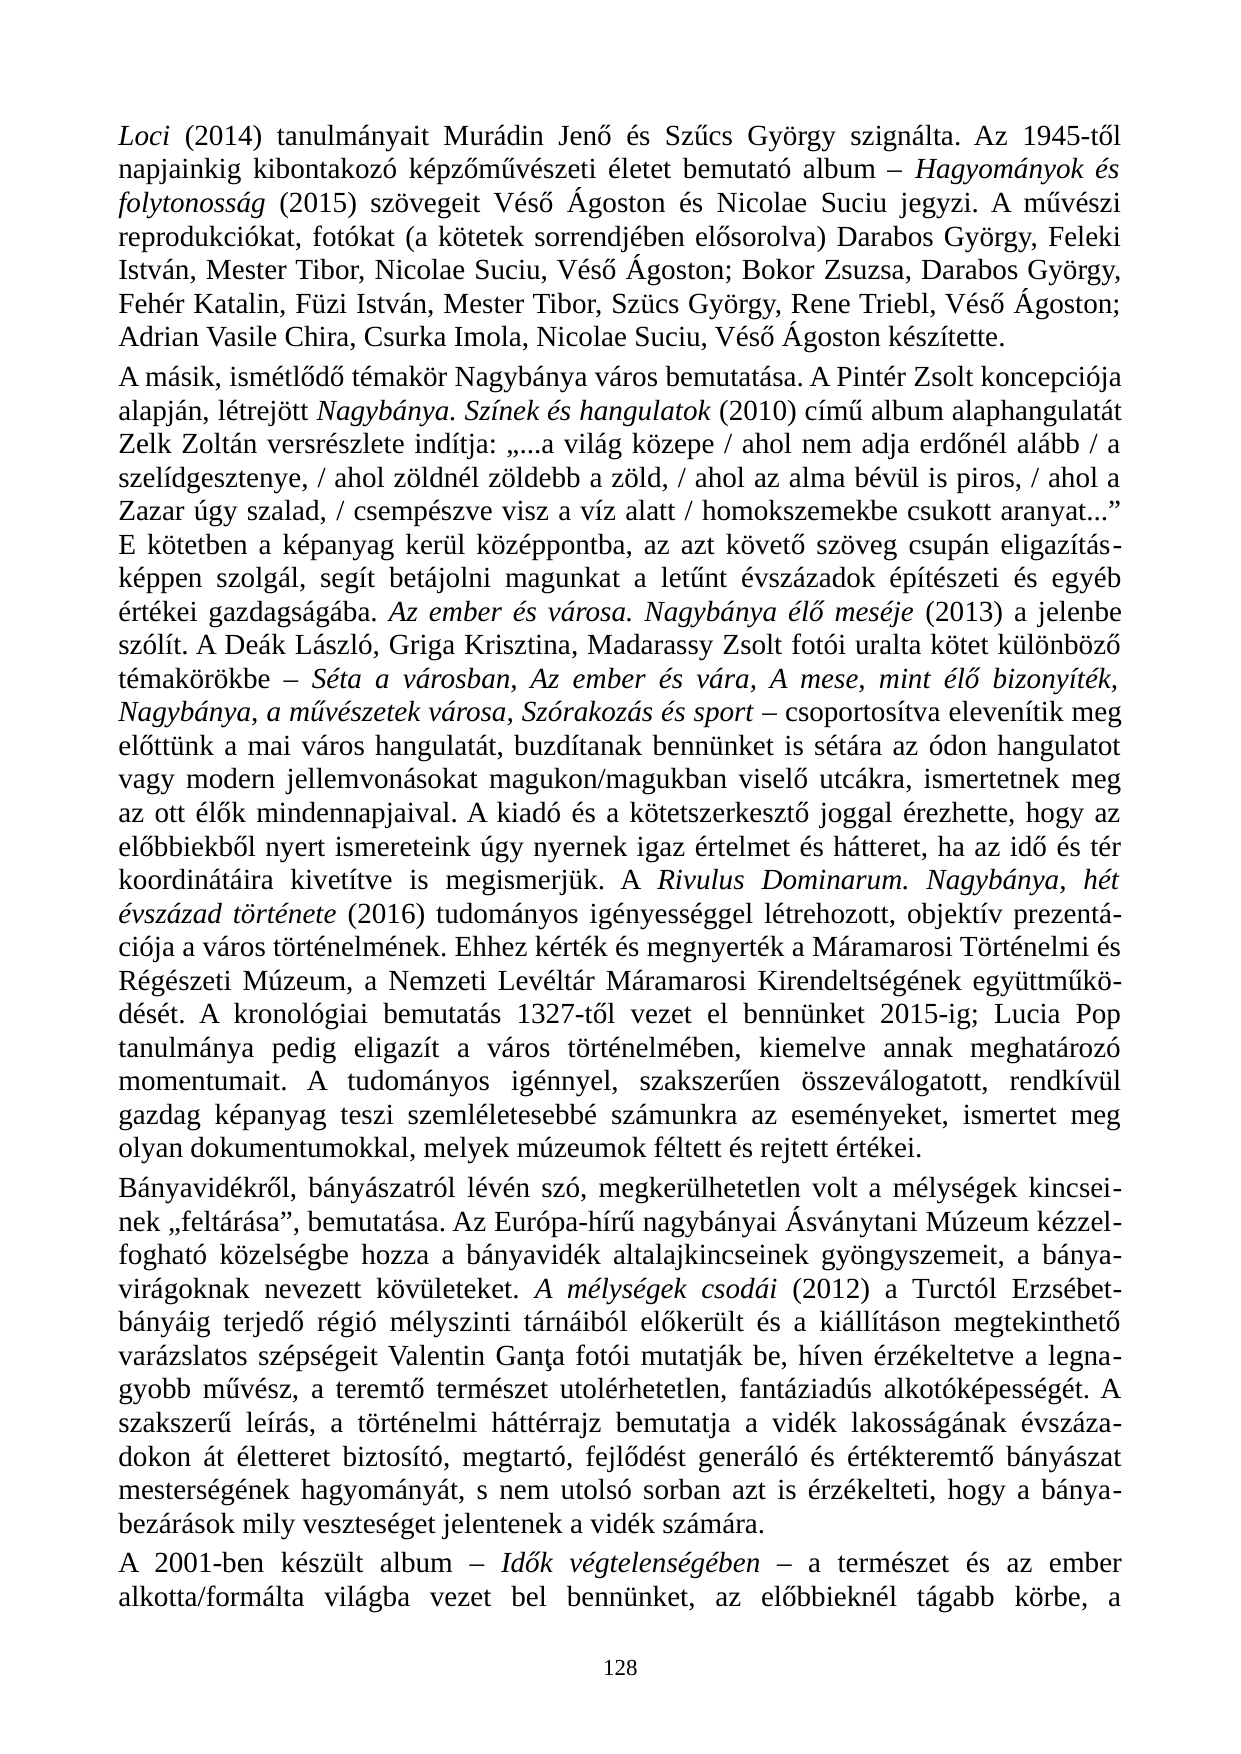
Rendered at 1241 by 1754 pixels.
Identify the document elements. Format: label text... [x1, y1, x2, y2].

text Loci (2014) tanulmányait Murádin Jenő és Szűcs György szignálta. Az 1945-től napjainkig kibontakozó képzőművészeti életet bemutató album – Hagyományok és folytonosság (2015) szövegeit Véső Ágoston és Nicolae Suciu jegyzi. A művészi reprodukciókat, fotókat (a kötetek sorrendjében elősorolva) Darabos György, Feleki István, Mester Tibor, Nicolae Suciu, Véső Ágoston; Bokor Zsuzsa, Darabos György, Fehér Katalin, Füzi István, Mester Tibor, Szücs György, Rene Triebl, Véső Ágoston; Adrian Vasile Chira, Csurka Imola, Nicolae Suciu, Véső Ágoston készítette. [118, 118, 1122, 353]
text A másik, ismétlődő témakör Nagybánya város bemutatása. A Pintér Zsolt koncepciója alapján, létrejött Nagybánya. Színek és hangulatok (2010) című album alaphangulatát Zelk Zoltán versrészlete indítja: „...a világ közepe / ahol nem adja erdőnél alább / a szelídgesztenye, / ahol zöldnél zöldebb a zöld, / ahol az alma bévül is piros, / ahol a Zazar úgy szalad, / csempészve visz a víz alatt / homokszemekbe csukott aranyat...” E kötetben a képanyag kerül középpontba, az azt követő szöveg csupán eligazítás­képpen szolgál, segít betájolni magunkat a letűnt évszázadok építészeti és egyéb értékei gazdagságába. Az ember és városa. Nagybánya élő meséje (2013) a jelenbe szólít. A Deák László, Griga Krisztina, Madarassy Zsolt fotói uralta kötet különböző témakörökbe – Séta a városban, Az ember és vára, A mese, mint élő bizonyíték, Nagybánya, a művészetek városa, Szórakozás és sport – csoportosítva elevenítik meg előttünk a mai város hangulatát, buzdítanak bennünket is sétára az ódon hangulatot vagy modern jellemvonásokat magukon/magukban viselő utcákra, ismertetnek meg az ott élők mindennapjaival. A kiadó és a kötetszerkesztő joggal érezhette, hogy az előbbiekből nyert ismereteink úgy nyernek igaz értelmet és hátteret, ha az idő és tér koordinátáira kivetítve is megismerjük. A Rivulus Dominarum. Nagybánya, hét évszázad története (2016) tudományos igényességgel létrehozott, objektív prezentá­ciója a város történelmének. Ehhez kérték és megnyerték a Máramarosi Történelmi és Régészeti Múzeum, a Nemzeti Levéltár Máramarosi Kirendeltségének együttműkö­dését. A kronológiai bemutatás 1327-től vezet el bennünket 2015-ig; Lucia Pop tanulmánya pedig eligazít a város történelmében, kiemelve annak meghatározó momentumait. A tudományos igénnyel, szakszerűen összeválogatott, rendkívül gazdag képanyag teszi szemléletesebbé számunkra az eseményeket, ismertet meg olyan dokumentumokkal, melyek múzeumok féltett és rejtett értékei. [118, 359, 1122, 1164]
text A 2001-ben készült album – Idők végtelenségében – a természet és az ember alkotta/formálta világba vezet bel bennünket, az előbbieknél tágabb körbe, a [118, 1546, 1122, 1613]
text Bányavidékről, bányászatról lévén szó, megkerülhetetlen volt a mélységek kincsei­nek „feltárása”, bemutatása. Az Európa-hírű nagybányai Ásványtani Múzeum kézzel­fogható közelségbe hozza a bányavidék altalajkincseinek gyöngyszemeit, a bánya­virá­goknak nevezett kövületeket. A mélységek csodái (2012) a Turctól Erzsébet­bányáig terjedő régió mélyszinti tárnáiból előkerült és a kiállításon megtekinthető varázslatos szépségeit Valentin Ganţa fotói mutatják be, híven érzékeltetve a legna­gyobb művész, a teremtő természet utolérhetetlen, fantáziadús alkotóképességét. A szakszerű leírás, a történelmi háttérrajz bemutatja a vidék lakosságának évszáza­dokon át életteret biztosító, megtartó, fejlődést generáló és értékteremtő bányászat mesterségének hagyományát, s nem utolsó sorban azt is érzékelteti, hogy a bánya­bezárások mily veszteséget jelentenek a vidék számára. [118, 1170, 1122, 1539]
